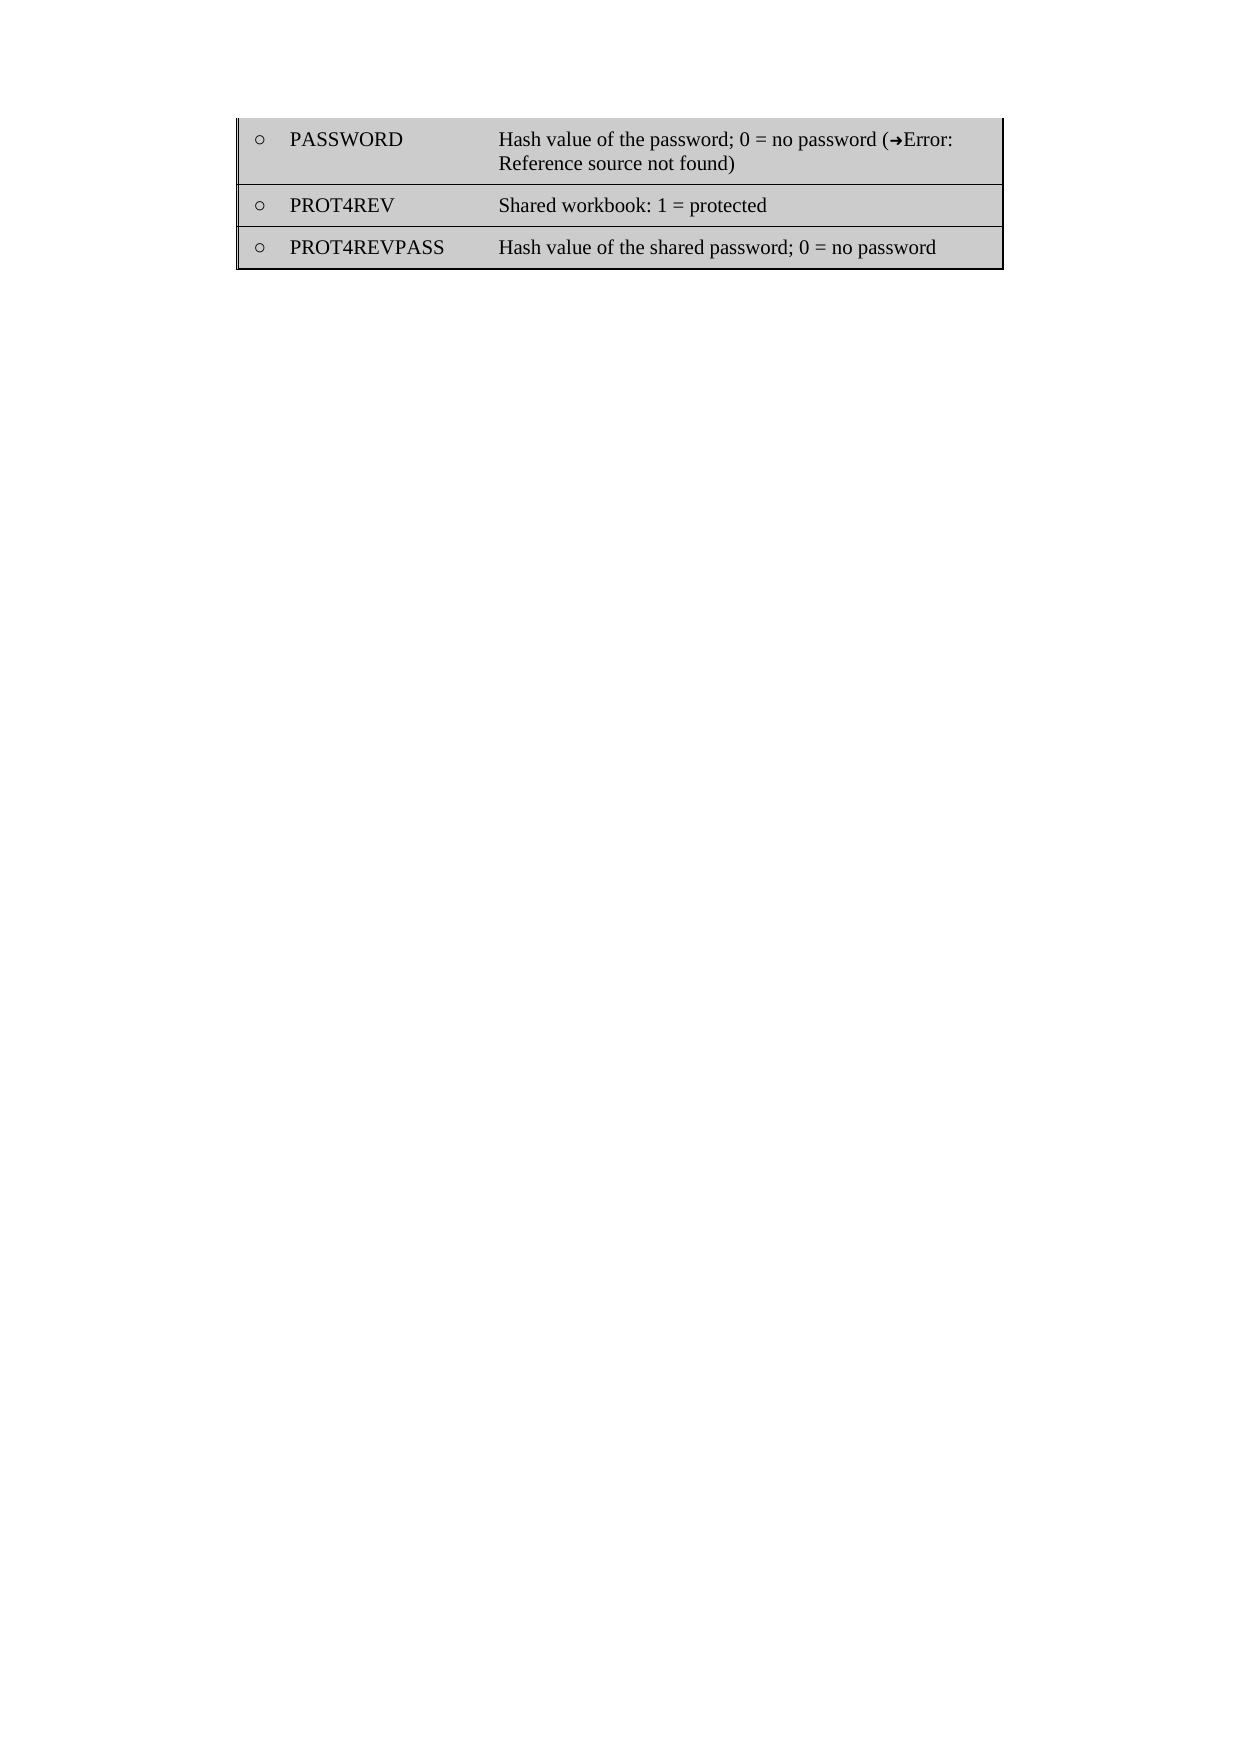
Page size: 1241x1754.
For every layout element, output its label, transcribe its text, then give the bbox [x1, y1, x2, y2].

table_cell ○ [239, 118, 281, 184]
table_cell ○ [239, 227, 281, 268]
table_cell ○ [239, 185, 281, 226]
table_cell Shared workbook: 1 = protected [489, 185, 1002, 226]
table_cell Hash value of the shared password; 0 = no password [489, 227, 1002, 268]
table_cell PROT4REV [281, 185, 489, 226]
table_cell PASSWORD [281, 118, 489, 184]
table_cell Hash value of the password; 0 = no password (➜5.76) [489, 118, 1002, 184]
table_cell PROT4REVPASS [281, 227, 489, 268]
